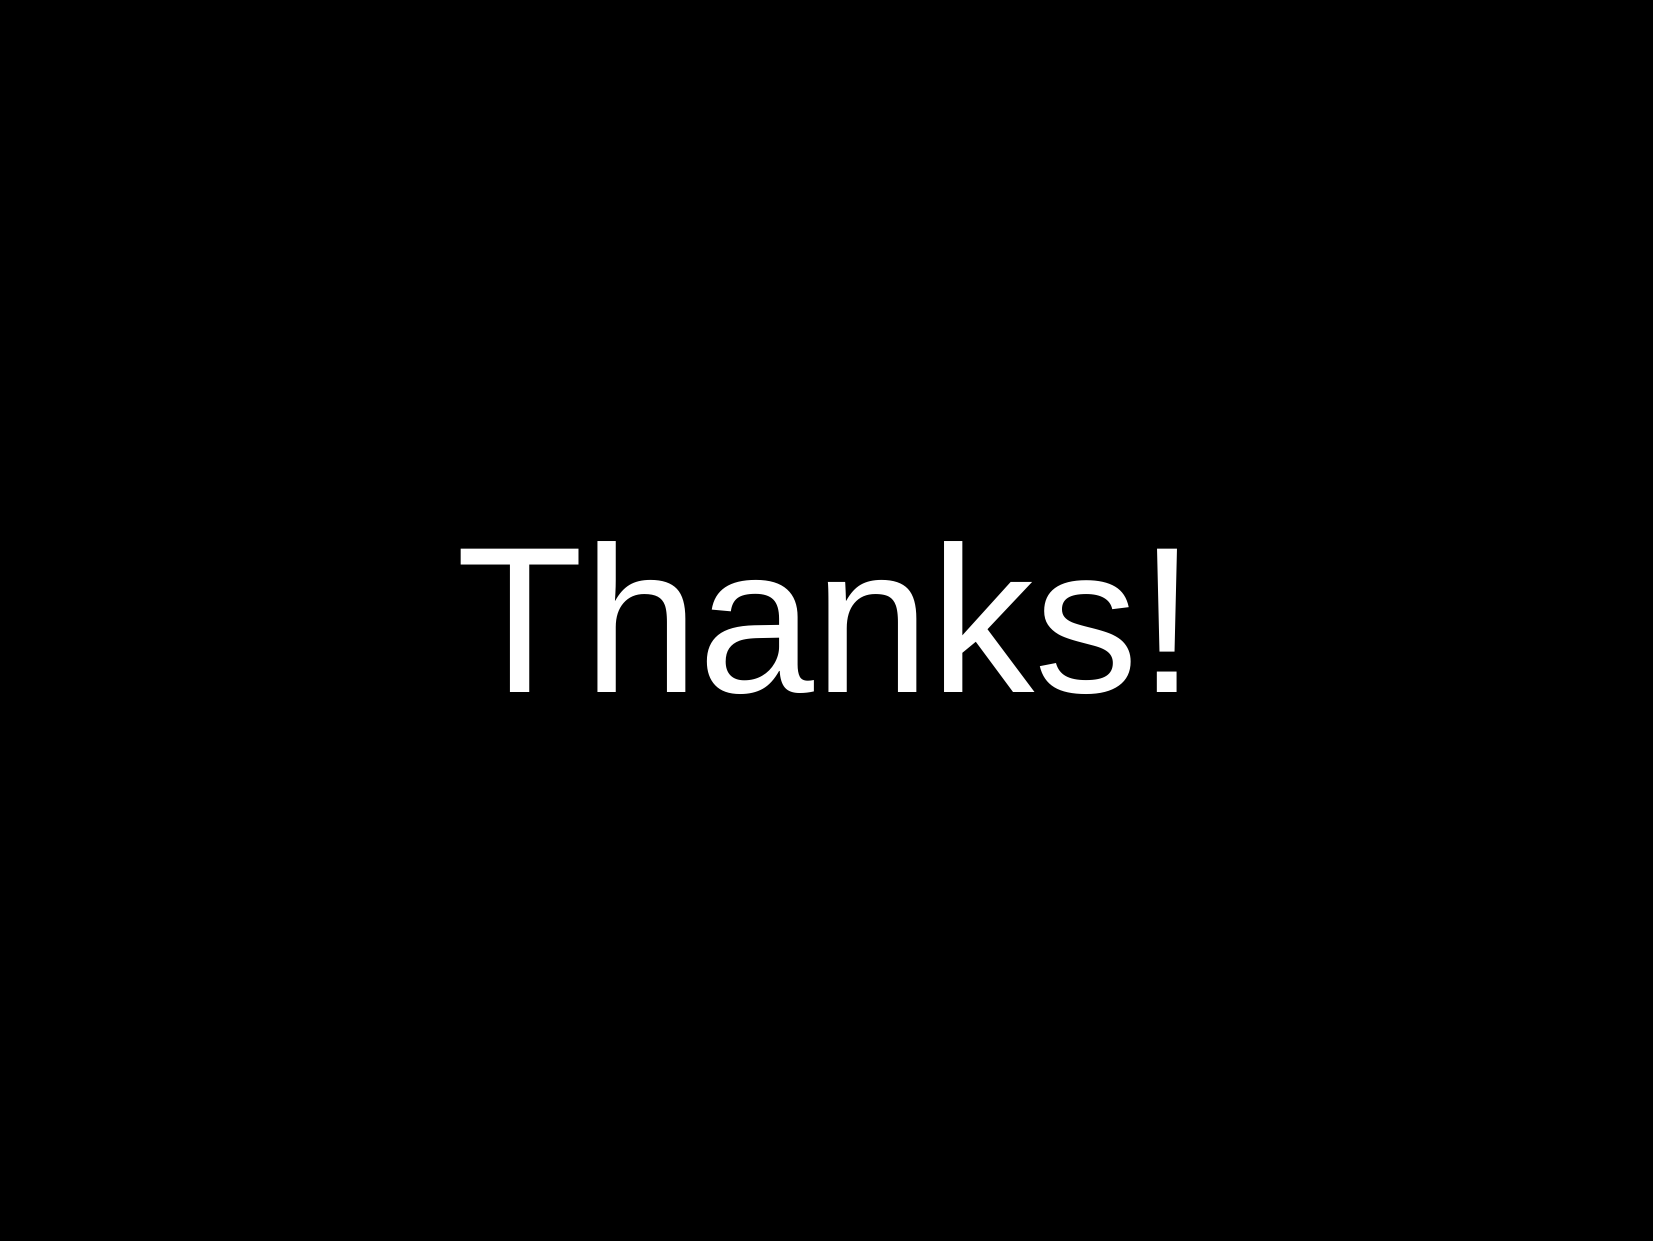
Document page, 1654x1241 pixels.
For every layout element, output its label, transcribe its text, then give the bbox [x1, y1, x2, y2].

title Thanks! [82, 101, 1571, 1140]
